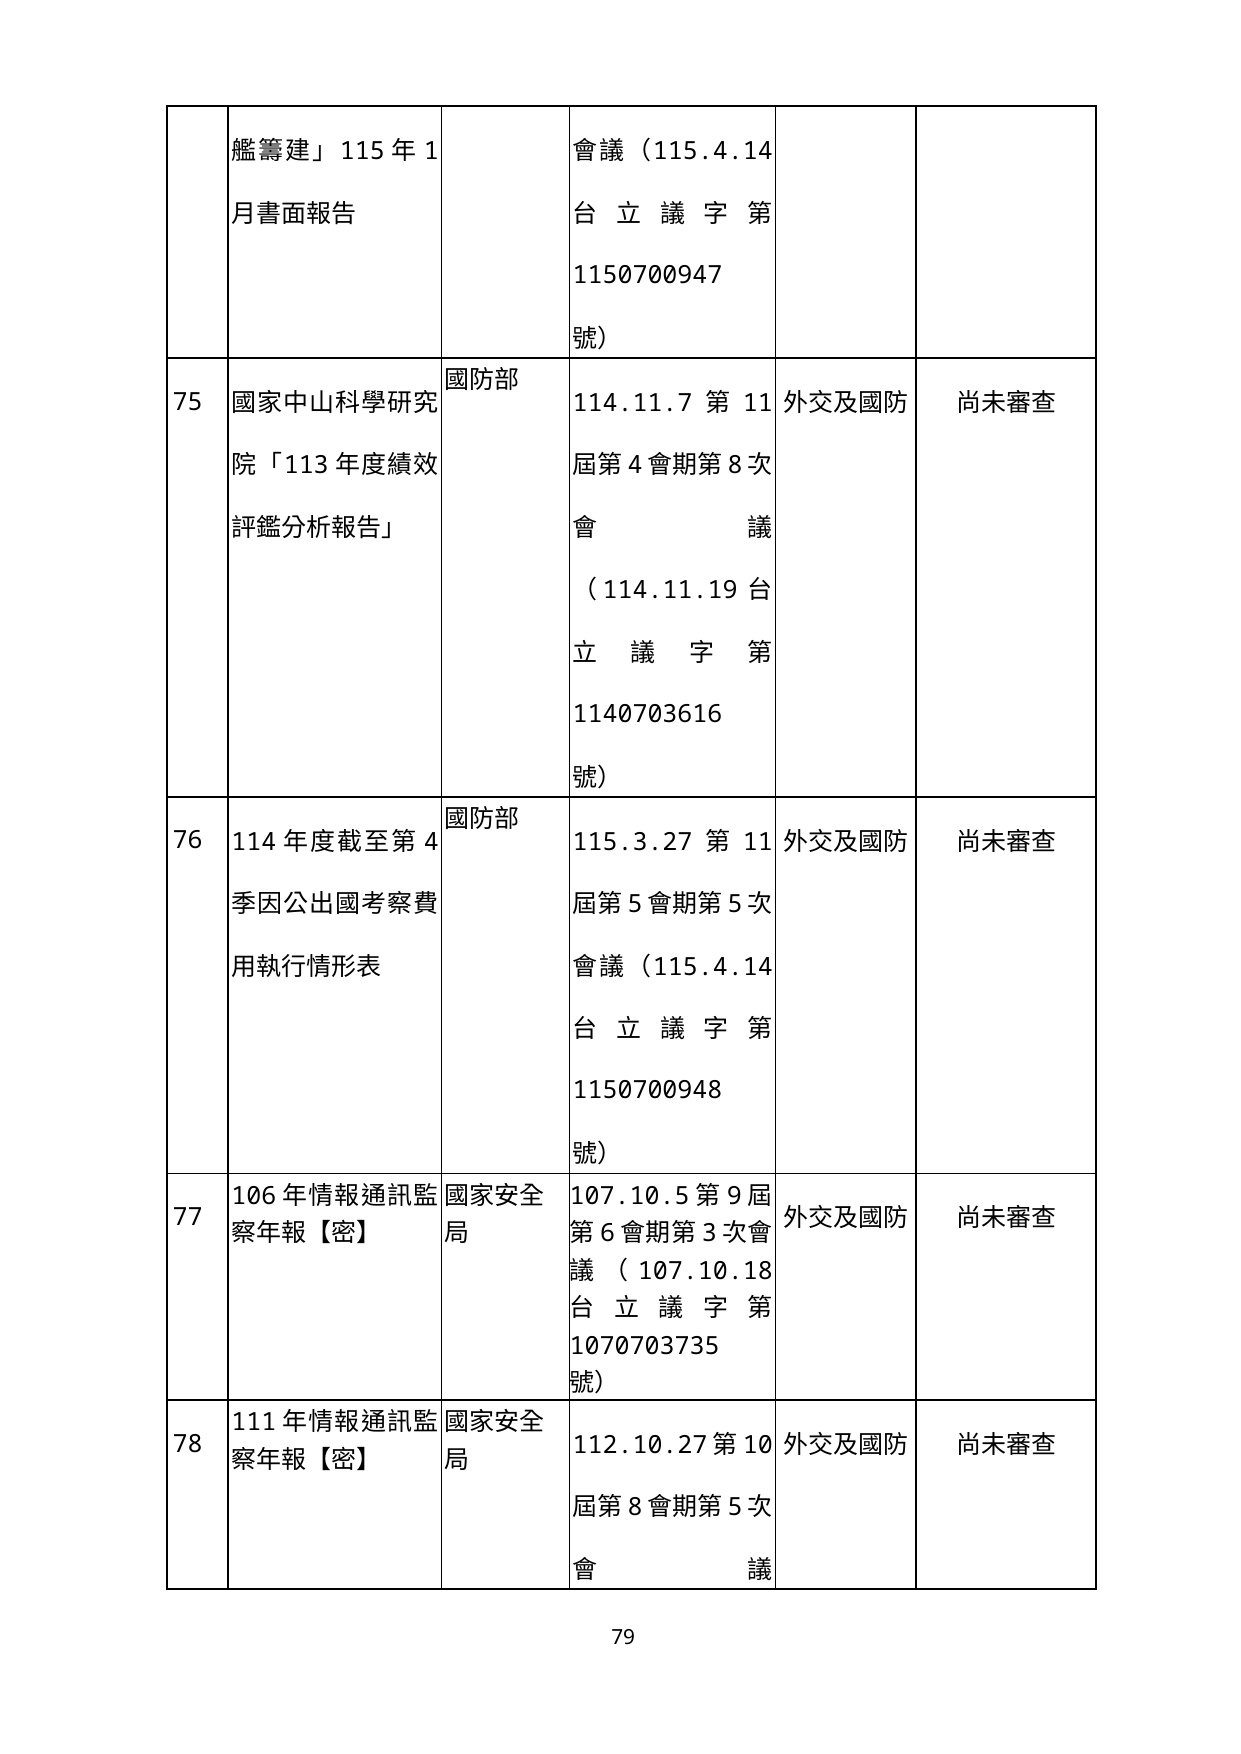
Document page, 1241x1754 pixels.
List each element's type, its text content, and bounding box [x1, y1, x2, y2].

table_cell 國防部 [442, 798, 569, 1173]
table_cell 106年情報通訊監察年報【密】 [229, 1174, 441, 1399]
table_cell 國防部 [442, 359, 569, 796]
table_cell [917, 107, 1095, 357]
table_cell 112.10.27第10屆第8會期第5次會議 [570, 1401, 775, 1588]
table_cell [776, 107, 915, 357]
table_cell 114.11.7第11屆第4會期第8次會議（114.11.19台立議字第1140703616號） [570, 359, 775, 796]
table_cell 外交及國防 [776, 798, 915, 1173]
table_cell [168, 359, 227, 796]
table_cell 尚未審查 [917, 359, 1095, 796]
table_cell 艦籌建」115年1月書面報告 [229, 107, 441, 357]
table_cell [168, 798, 227, 1173]
table_cell 尚未審查 [917, 1174, 1095, 1399]
table_cell 111年情報通訊監察年報【密】 [229, 1401, 441, 1588]
table_cell 107.10.5第9屆第6會期第3次會議（107.10.18台立議字第1070703735號） [570, 1174, 775, 1399]
table_cell [442, 107, 569, 357]
table_cell 外交及國防 [776, 1401, 915, 1588]
table_cell [168, 1174, 227, 1399]
table_cell 尚未審查 [917, 798, 1095, 1173]
table_cell 外交及國防 [776, 1174, 915, 1399]
table_cell 國家安全局 [442, 1401, 569, 1588]
table_cell 尚未審查 [917, 1401, 1095, 1588]
table_cell 外交及國防 [776, 359, 915, 796]
table_cell 國家安全局 [442, 1174, 569, 1399]
table_cell [168, 107, 227, 357]
table_cell [168, 1401, 227, 1588]
table_cell 國家中山科學研究院「113年度績效評鑑分析報告」 [229, 359, 441, 796]
table_cell 115.3.27第11屆第5會期第5次會議（115.4.14台立議字第1150700948號） [570, 798, 775, 1173]
table_cell 會議（115.4.14台立議字第1150700947號） [570, 107, 775, 357]
table_cell 114年度截至第4季因公出國考察費用執行情形表 [229, 798, 441, 1173]
